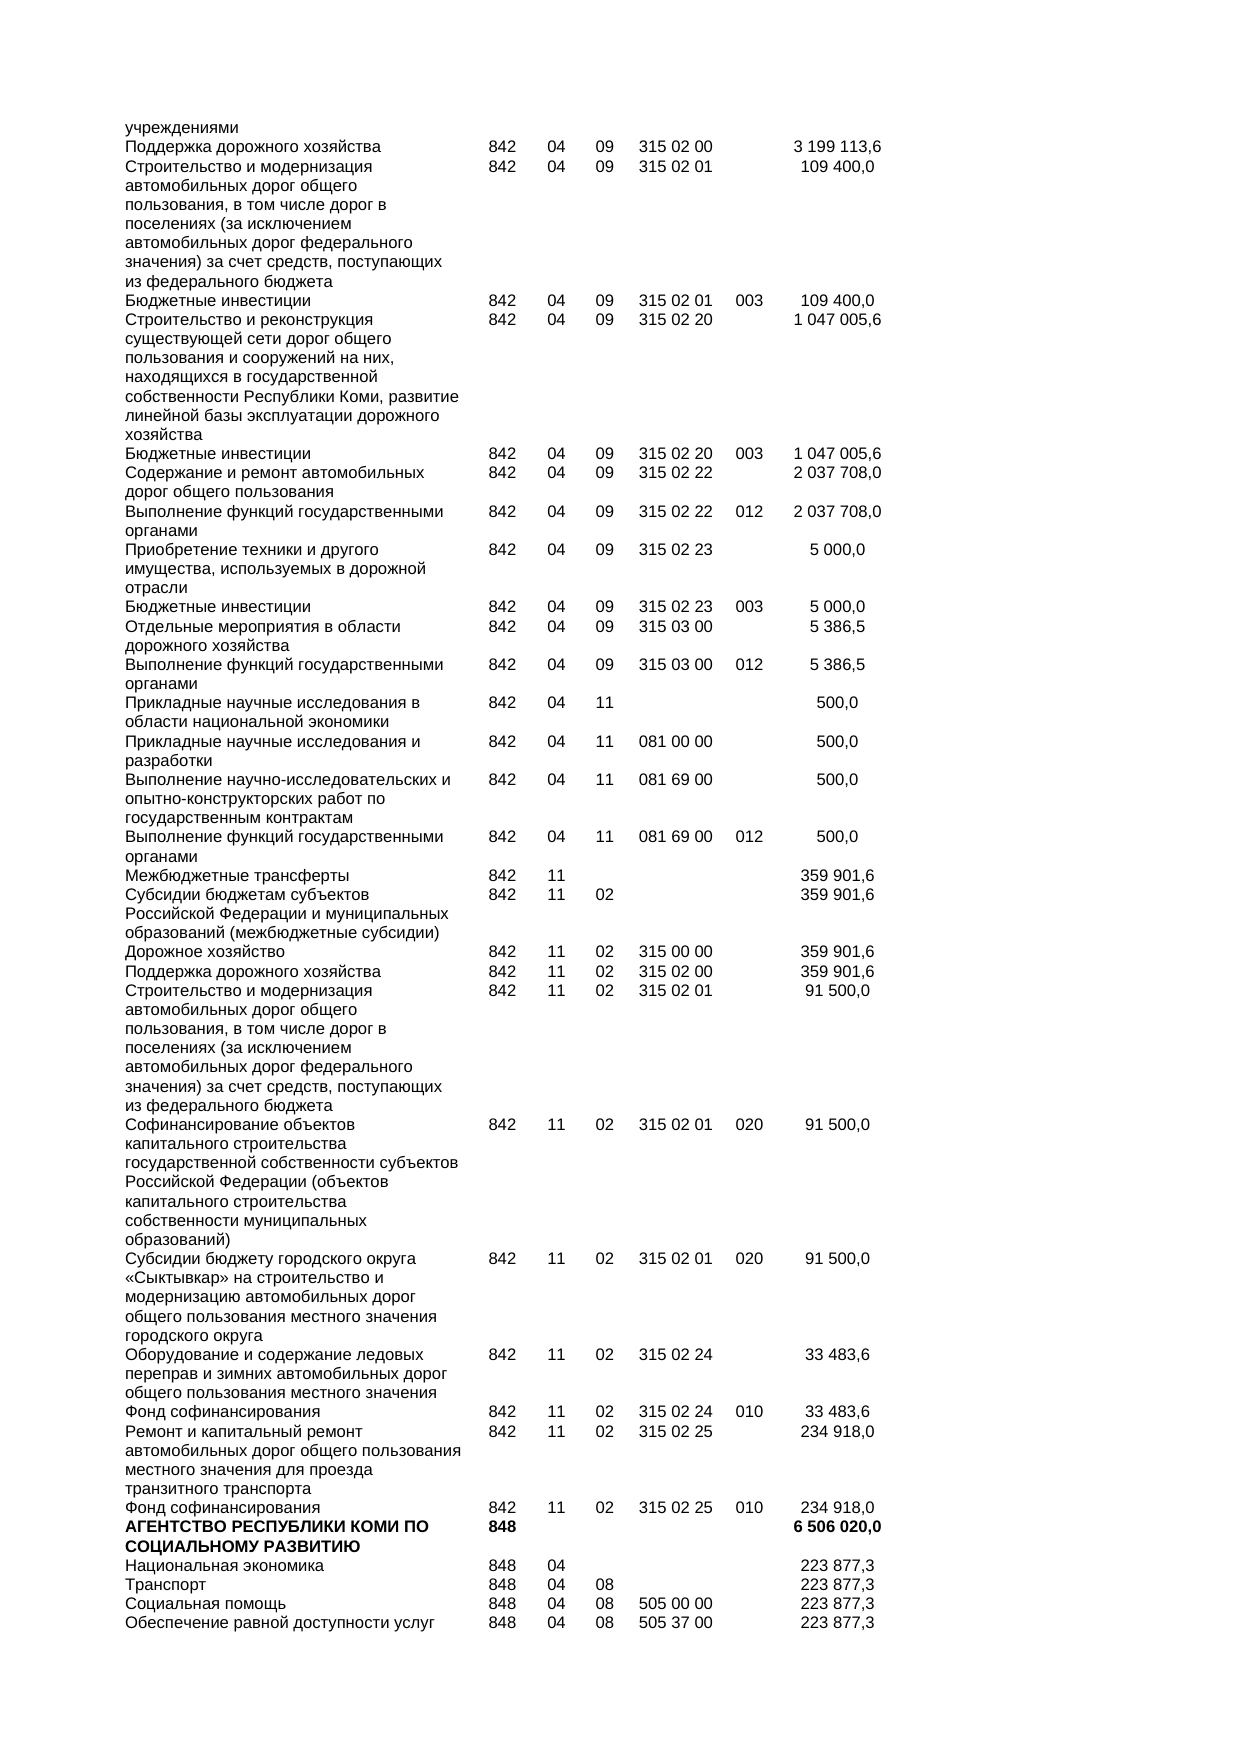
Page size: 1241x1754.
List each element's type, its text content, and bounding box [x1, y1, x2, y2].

table_cell 08 [582, 1613, 627, 1632]
table_cell 223 877,3 [775, 1556, 900, 1575]
table_cell [724, 942, 774, 961]
table_cell 842 [474, 981, 531, 1115]
table_cell [628, 885, 724, 942]
table_cell 5 000,0 [775, 597, 900, 616]
table_cell 02 [582, 1402, 627, 1421]
table_cell 04 [531, 827, 582, 866]
table_cell Выполнение функций государственными органами [114, 501, 474, 540]
table_cell 315 02 23 [628, 540, 724, 597]
table_cell [724, 616, 774, 655]
table_cell 315 02 01 [628, 1249, 724, 1345]
table_cell 848 [474, 1575, 531, 1594]
table_cell 315 02 01 [628, 291, 724, 310]
table_cell 842 [474, 463, 531, 501]
table_cell 842 [474, 1421, 531, 1498]
table_cell 359 901,6 [775, 866, 900, 885]
table_cell [628, 693, 724, 731]
table_cell Субсидии бюджетам субъектов Российской Федерации и муниципальных образований (межбюджетные субсидии) [114, 885, 474, 942]
table_cell 5 386,5 [775, 655, 900, 693]
table_cell 11 [582, 770, 627, 827]
table_cell 842 [474, 1249, 531, 1345]
table_cell 234 918,0 [775, 1498, 900, 1517]
table_cell [724, 1517, 774, 1556]
table_cell 02 [582, 885, 627, 942]
table_cell [531, 118, 582, 137]
table_cell 11 [531, 1421, 582, 1498]
table_cell 842 [474, 885, 531, 942]
table_cell [724, 866, 774, 885]
table_cell [724, 693, 774, 731]
table_cell 848 [474, 1594, 531, 1613]
table_cell 020 [724, 1115, 774, 1249]
table_cell 012 [724, 655, 774, 693]
table_cell 09 [582, 156, 627, 291]
table_cell Содержание и ремонт автомобильных дорог общего пользования [114, 463, 474, 501]
table_cell 08 [582, 1575, 627, 1594]
table_cell 020 [724, 1249, 774, 1345]
table_cell 91 500,0 [775, 1249, 900, 1345]
table_cell [724, 731, 774, 770]
table_cell [724, 310, 774, 444]
table_cell 315 02 22 [628, 501, 724, 540]
table_cell [724, 961, 774, 981]
table_cell 315 02 00 [628, 137, 724, 156]
table_cell 315 03 00 [628, 616, 724, 655]
table_cell 842 [474, 693, 531, 731]
table_cell 315 02 23 [628, 597, 724, 616]
table_cell [724, 137, 774, 156]
table_cell 09 [582, 444, 627, 463]
table_cell 081 69 00 [628, 827, 724, 866]
table_cell 04 [531, 463, 582, 501]
table_cell 500,0 [775, 827, 900, 866]
table_cell 91 500,0 [775, 1115, 900, 1249]
table_cell 003 [724, 291, 774, 310]
table_cell 5 386,5 [775, 616, 900, 655]
table_cell [724, 1594, 774, 1613]
table_cell Социальная помощь [114, 1594, 474, 1613]
table_cell 842 [474, 1498, 531, 1517]
table_cell 500,0 [775, 770, 900, 827]
table_cell 11 [582, 731, 627, 770]
table_cell 842 [474, 597, 531, 616]
table_cell Отдельные мероприятия в области дорожного хозяйства [114, 616, 474, 655]
table_cell 2 037 708,0 [775, 501, 900, 540]
table_cell 012 [724, 827, 774, 866]
table_cell Строительство и модернизация автомобильных дорог общего пользования, в том числе дорог в поселениях (за исключением автомобильных дорог федерального значения) за счет средств, поступающих из федерального бюджета [114, 981, 474, 1115]
table_cell 003 [724, 597, 774, 616]
table_cell 04 [531, 291, 582, 310]
table_cell 359 901,6 [775, 942, 900, 961]
table_cell Поддержка дорожного хозяйства [114, 137, 474, 156]
table_cell 11 [582, 827, 627, 866]
table_cell 09 [582, 310, 627, 444]
table_cell 081 00 00 [628, 731, 724, 770]
table_cell 315 02 01 [628, 1115, 724, 1249]
table_cell 842 [474, 731, 531, 770]
table_cell [582, 1556, 627, 1575]
table_cell [724, 981, 774, 1115]
table_cell 505 37 00 [628, 1613, 724, 1632]
table_cell 842 [474, 156, 531, 291]
table_cell [724, 1421, 774, 1498]
table_cell 315 02 20 [628, 444, 724, 463]
table_cell [628, 866, 724, 885]
table_cell 04 [531, 444, 582, 463]
table_cell 003 [724, 444, 774, 463]
table_cell 33 483,6 [775, 1402, 900, 1421]
table_cell 315 02 25 [628, 1421, 724, 1498]
table_cell 04 [531, 137, 582, 156]
table_cell 842 [474, 137, 531, 156]
table_cell 04 [531, 693, 582, 731]
table_cell 109 400,0 [775, 291, 900, 310]
table_cell Выполнение научно-исследовательских и опытно-конструкторских работ по государственным контрактам [114, 770, 474, 827]
table_cell 11 [531, 961, 582, 981]
table_cell Межбюджетные трансферты [114, 866, 474, 885]
table_cell 09 [582, 597, 627, 616]
table_cell АГЕНТСТВО РЕСПУБЛИКИ КОМИ ПО СОЦИАЛЬНОМУ РАЗВИТИЮ [114, 1517, 474, 1556]
table_cell Строительство и реконструкция существующей сети дорог общего пользования и сооружений на них, находящихся в государственной собственности Республики Коми, развитие линейной базы эксплуатации дорожного хозяйства [114, 310, 474, 444]
table_cell Софинансирование объектов капитального строительства государственной собственности субъектов Российской Федерации (объектов капитального строительства собственности муниципальных образований) [114, 1115, 474, 1249]
table_cell 500,0 [775, 693, 900, 731]
table_cell 081 69 00 [628, 770, 724, 827]
table_cell 1 047 005,6 [775, 444, 900, 463]
table_cell 315 03 00 [628, 655, 724, 693]
table_cell 315 00 00 [628, 942, 724, 961]
table_cell Выполнение функций государственными органами [114, 655, 474, 693]
table_cell 09 [582, 501, 627, 540]
table_cell Национальная экономика [114, 1556, 474, 1575]
table_cell 02 [582, 1421, 627, 1498]
table_cell 842 [474, 942, 531, 961]
table_cell 315 02 24 [628, 1402, 724, 1421]
table_cell Оборудование и содержание ледовых переправ и зимних автомобильных дорог общего пользования местного значения [114, 1345, 474, 1402]
table_cell Бюджетные инвестиции [114, 597, 474, 616]
table_cell 315 02 22 [628, 463, 724, 501]
table_cell 315 02 24 [628, 1345, 724, 1402]
table_cell 09 [582, 291, 627, 310]
table_cell 012 [724, 501, 774, 540]
table_cell 02 [582, 1345, 627, 1402]
table_cell 11 [531, 1402, 582, 1421]
table_cell 010 [724, 1402, 774, 1421]
table_cell 11 [531, 866, 582, 885]
table_cell 08 [582, 1594, 627, 1613]
table_cell 04 [531, 540, 582, 597]
table_cell Субсидии бюджету городского округа «Сыктывкар» на строительство и модернизацию автомобильных дорог общего пользования местного значения городского округа [114, 1249, 474, 1345]
table_cell Транспорт [114, 1575, 474, 1594]
table_cell 2 037 708,0 [775, 463, 900, 501]
table_cell 505 00 00 [628, 1594, 724, 1613]
table_cell 02 [582, 981, 627, 1115]
table_cell [724, 770, 774, 827]
table_cell 04 [531, 770, 582, 827]
table_cell 11 [531, 1249, 582, 1345]
table_cell [724, 1613, 774, 1632]
table_cell 11 [531, 885, 582, 942]
table_cell 234 918,0 [775, 1421, 900, 1498]
table_cell Прикладные научные исследования и разработки [114, 731, 474, 770]
table_cell 04 [531, 731, 582, 770]
table_cell 3 199 113,6 [775, 137, 900, 156]
table_cell 842 [474, 444, 531, 463]
table_cell [628, 1556, 724, 1575]
table_cell [531, 1517, 582, 1556]
table_cell Прикладные научные исследования в области национальной экономики [114, 693, 474, 731]
table_cell 848 [474, 1517, 531, 1556]
table_cell 33 483,6 [775, 1345, 900, 1402]
table_cell Фонд софинансирования [114, 1498, 474, 1517]
table_cell Поддержка дорожного хозяйства [114, 961, 474, 981]
table_cell [724, 1556, 774, 1575]
table_cell 91 500,0 [775, 981, 900, 1115]
table_cell 11 [582, 693, 627, 731]
table_cell 842 [474, 310, 531, 444]
table_cell Бюджетные инвестиции [114, 444, 474, 463]
table_cell 842 [474, 291, 531, 310]
table_cell 09 [582, 616, 627, 655]
table_cell Бюджетные инвестиции [114, 291, 474, 310]
table_cell 315 02 01 [628, 156, 724, 291]
table_cell 02 [582, 961, 627, 981]
table_cell 04 [531, 1575, 582, 1594]
table_cell [724, 540, 774, 597]
table_cell 6 506 020,0 [775, 1517, 900, 1556]
table_cell 04 [531, 1594, 582, 1613]
table_cell Ремонт и капитальный ремонт автомобильных дорог общего пользования местного значения для проезда транзитного транспорта [114, 1421, 474, 1498]
table_cell 848 [474, 1556, 531, 1575]
table_cell 04 [531, 616, 582, 655]
table_cell 359 901,6 [775, 885, 900, 942]
table_cell Приобретение техники и другого имущества, используемых в дорожной отрасли [114, 540, 474, 597]
table_cell 04 [531, 310, 582, 444]
table_cell 11 [531, 1345, 582, 1402]
table_cell 842 [474, 866, 531, 885]
table_cell 315 02 20 [628, 310, 724, 444]
table_cell 359 901,6 [775, 961, 900, 981]
table_cell [724, 1345, 774, 1402]
table_cell 315 02 01 [628, 981, 724, 1115]
table_cell 11 [531, 981, 582, 1115]
table_cell 04 [531, 1613, 582, 1632]
table_cell учреждениями [114, 118, 474, 137]
table_cell 315 02 00 [628, 961, 724, 981]
table_cell 223 877,3 [775, 1613, 900, 1632]
table_cell Строительство и модернизация автомобильных дорог общего пользования, в том числе дорог в поселениях (за исключением автомобильных дорог федерального значения) за счет средств, поступающих из федерального бюджета [114, 156, 474, 291]
table_cell [628, 1575, 724, 1594]
table_cell [724, 463, 774, 501]
table_cell 848 [474, 1613, 531, 1632]
table_cell [628, 1517, 724, 1556]
table_cell 09 [582, 540, 627, 597]
table_cell 11 [531, 942, 582, 961]
table_cell [582, 1517, 627, 1556]
table_cell 09 [582, 137, 627, 156]
table_cell Выполнение функций государственными органами [114, 827, 474, 866]
table_cell 842 [474, 616, 531, 655]
table_cell 842 [474, 655, 531, 693]
table_cell 02 [582, 1249, 627, 1345]
table_cell 842 [474, 770, 531, 827]
table_cell [582, 118, 627, 137]
table_cell 09 [582, 655, 627, 693]
table_cell Фонд софинансирования [114, 1402, 474, 1421]
table_cell 109 400,0 [775, 156, 900, 291]
table_cell [724, 1575, 774, 1594]
table_cell 842 [474, 961, 531, 981]
table_cell 11 [531, 1498, 582, 1517]
table_cell [775, 118, 900, 137]
table_cell [628, 118, 724, 137]
table_cell [724, 118, 774, 137]
table_cell 04 [531, 1556, 582, 1575]
table_cell 02 [582, 1115, 627, 1249]
table_cell 315 02 25 [628, 1498, 724, 1517]
table_cell 04 [531, 597, 582, 616]
table_cell [474, 118, 531, 137]
table_cell 223 877,3 [775, 1575, 900, 1594]
table_cell 02 [582, 942, 627, 961]
table_cell [582, 866, 627, 885]
table_cell 04 [531, 501, 582, 540]
table_cell 09 [582, 463, 627, 501]
table_cell 5 000,0 [775, 540, 900, 597]
table_cell 842 [474, 1345, 531, 1402]
table_cell 1 047 005,6 [775, 310, 900, 444]
table_cell [724, 885, 774, 942]
table_cell 010 [724, 1498, 774, 1517]
table_cell 842 [474, 501, 531, 540]
table_cell 04 [531, 655, 582, 693]
table_cell Обеспечение равной доступности услуг [114, 1613, 474, 1632]
table_cell 842 [474, 1402, 531, 1421]
table_cell Дорожное хозяйство [114, 942, 474, 961]
table_cell 842 [474, 827, 531, 866]
table_cell [724, 156, 774, 291]
table_cell 11 [531, 1115, 582, 1249]
table_cell 842 [474, 540, 531, 597]
table_cell 842 [474, 1115, 531, 1249]
table_cell 02 [582, 1498, 627, 1517]
table_cell 223 877,3 [775, 1594, 900, 1613]
table_cell 04 [531, 156, 582, 291]
table_cell 500,0 [775, 731, 900, 770]
